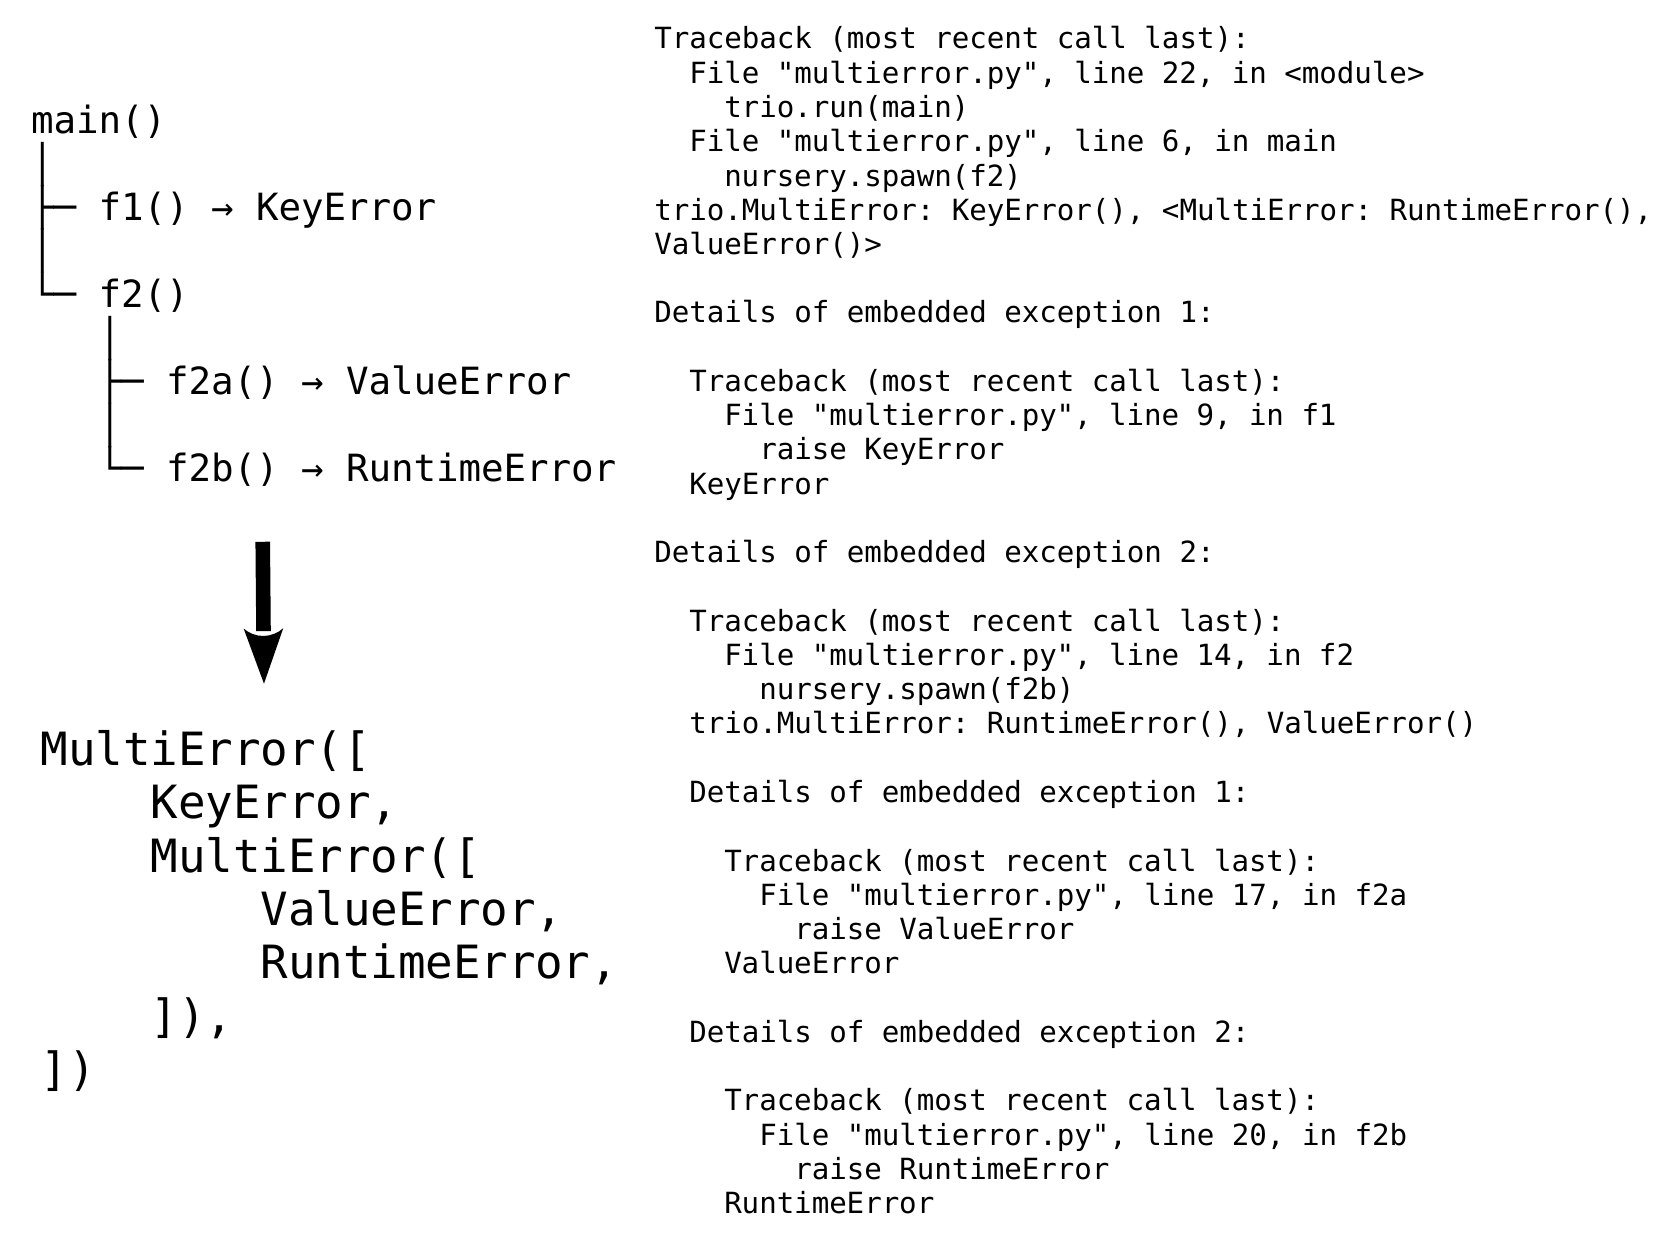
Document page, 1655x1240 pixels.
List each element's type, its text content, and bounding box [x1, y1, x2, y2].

text_box Traceback (most recent call last): File "multierror.py", line 22, in <module> trio.run(main) File "multierror.py", line 6, in main nursery.spawn(f2) trio.MultiError: KeyError(), <MultiError: RuntimeError(), ValueError()> Details of embedded exception 1: Traceback (most recent call last): File "multierror.py", line 9, in f1 raise KeyError KeyError Details of embedded exception 2: Traceback (most recent call last): File "multierror.py", line 14, in f2 nursery.spawn(f2b) trio.MultiError: RuntimeError(), ValueError() Details of embedded exception 1: Traceback (most recent call last): File "multierror.py", line 17, in f2a raise ValueError ValueError Details of embedded exception 2: Traceback (most recent call last): File "multierror.py", line 20, in f2b raise RuntimeError RuntimeError [639, 14, 1655, 1240]
text_box MultiError([ KeyError, MultiError([ ValueError, RuntimeError, ]), ]) [26, 715, 639, 1233]
text_box main() │ ├─ f1() → KeyError │ └─ f2() │ ├─ f2a() → ValueError │ └─ f2b() → RuntimeError [0, 91, 639, 634]
